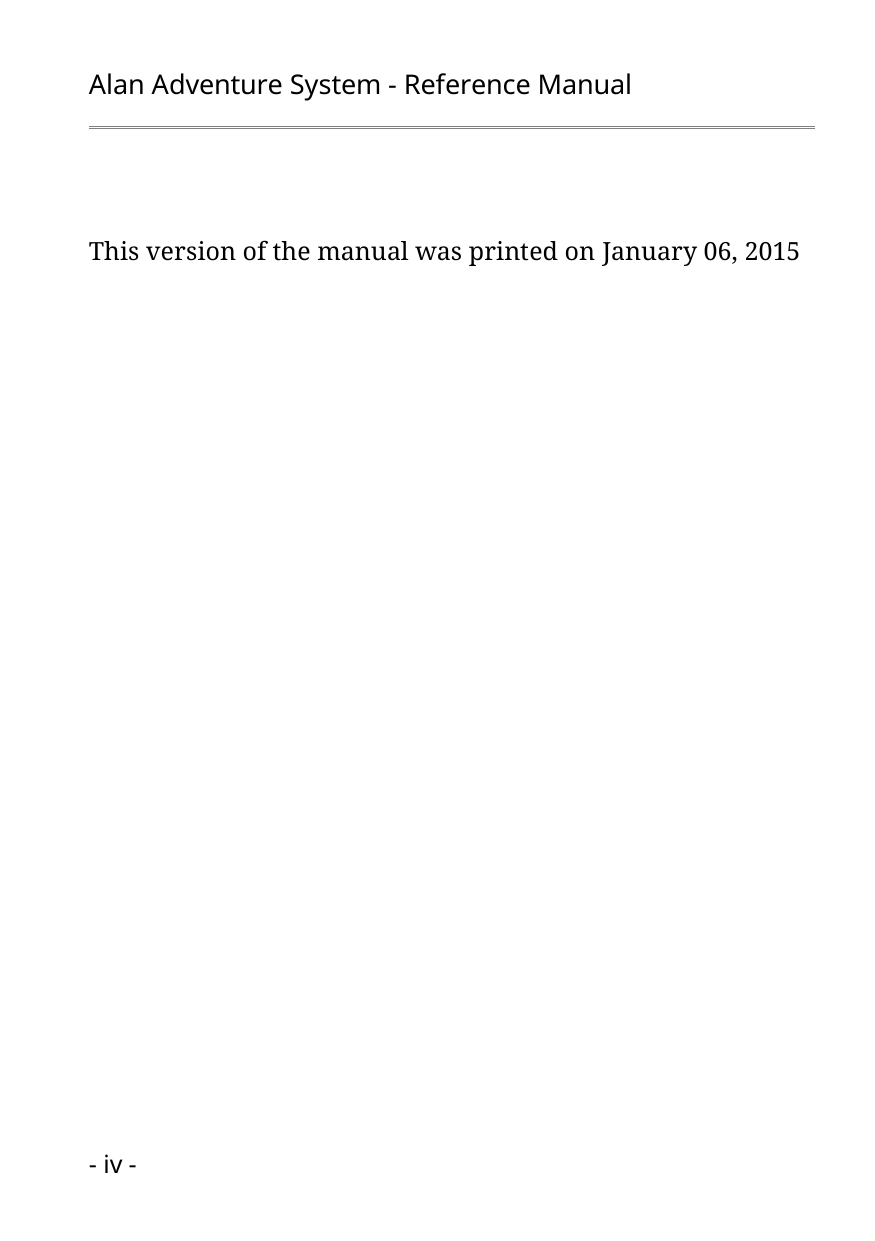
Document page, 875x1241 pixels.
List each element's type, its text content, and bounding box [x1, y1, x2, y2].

text This version of the manual was printed on January 06, 2015 [88, 234, 815, 268]
